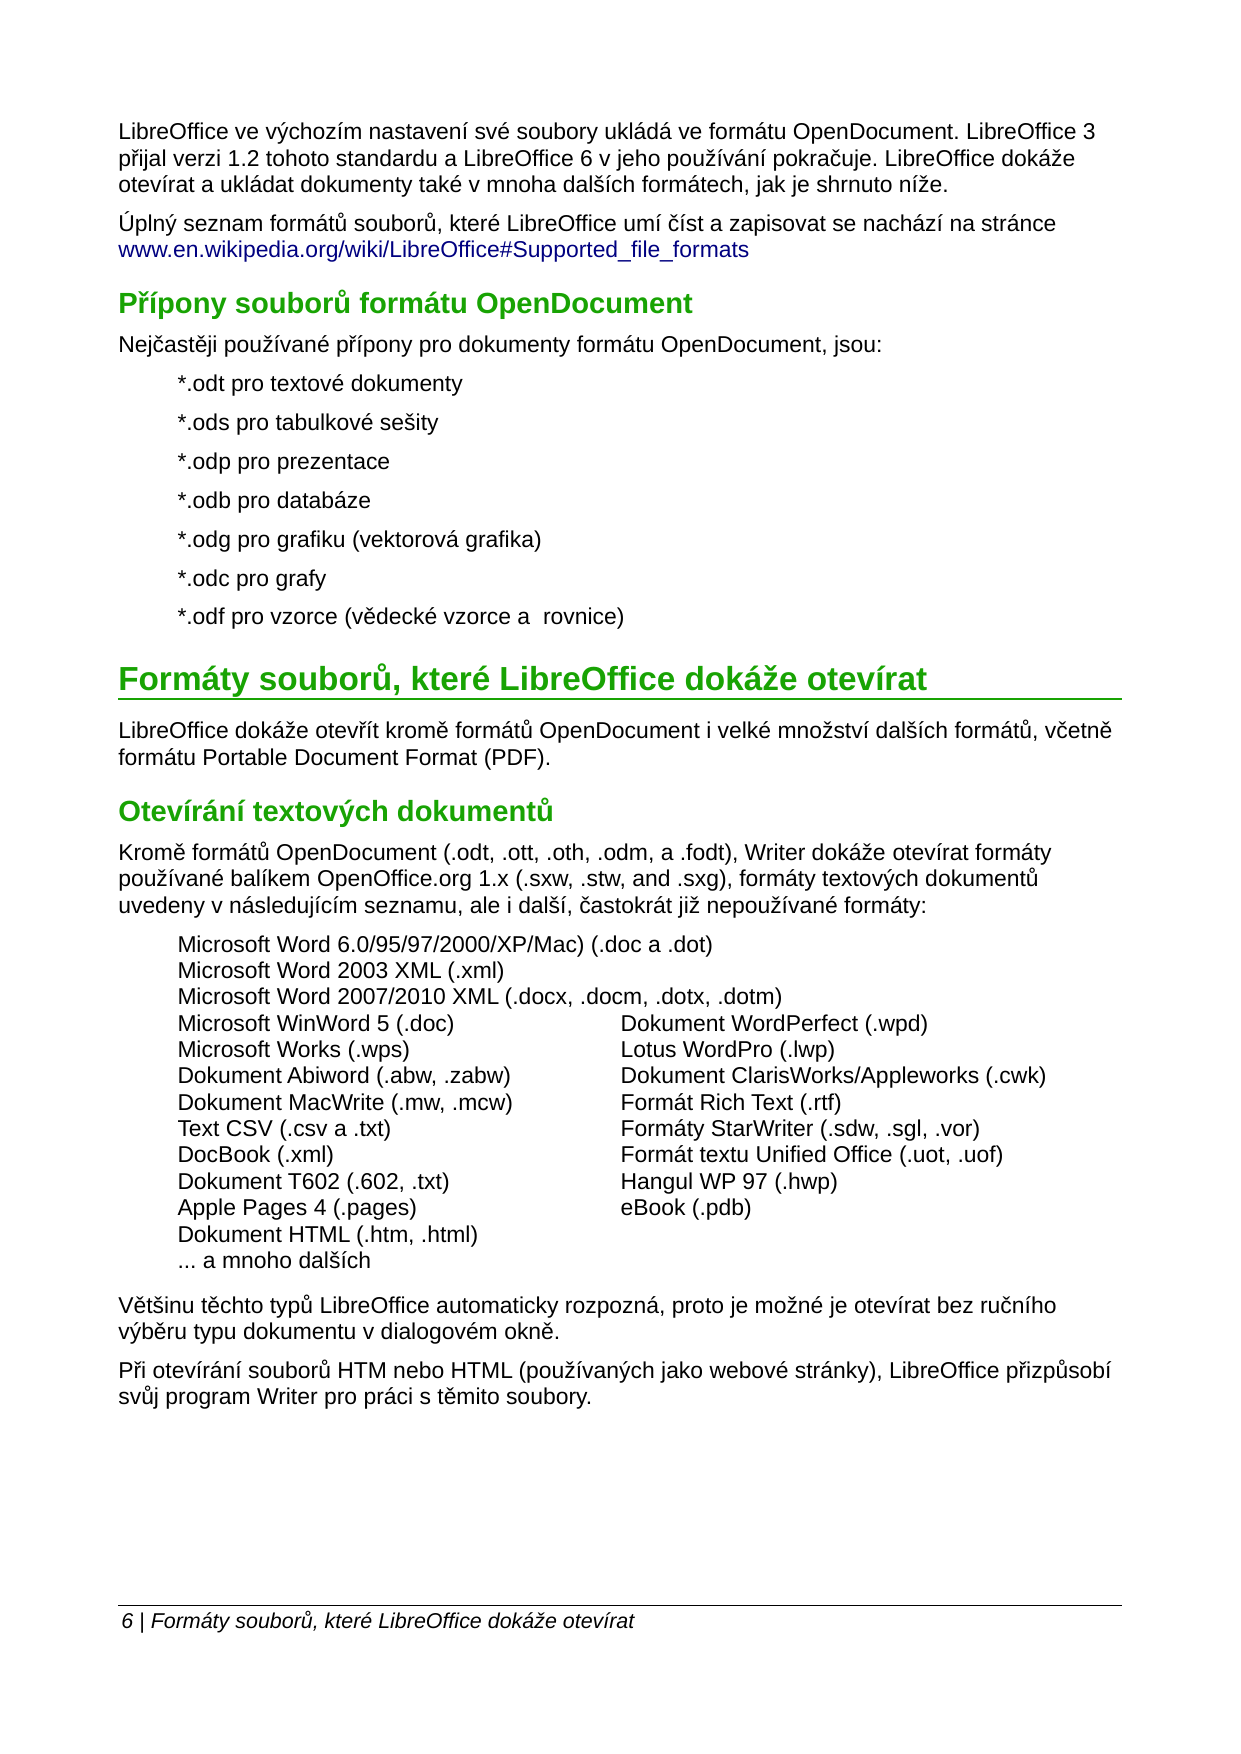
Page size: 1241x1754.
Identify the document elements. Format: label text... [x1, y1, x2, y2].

table_cell Formát textu Unified Office (.uot, .uof) [561, 1141, 1123, 1168]
table_header Microsoft WinWord 5 (.doc) [118, 1010, 561, 1036]
table_cell [561, 1247, 1123, 1286]
table_cell Apple Pages 4 (.pages) [118, 1194, 561, 1221]
text LibreOffice dokáže otevřít kromě formátů OpenDocument i velké množství dalších formátů, včetně formátu Portable Document Format (PDF). [118, 717, 1122, 770]
text *.odf pro vzorce (vědecké vzorce a rovnice) [177, 603, 1122, 630]
table_cell Formáty StarWriter (.sdw, .sgl, .vor) [561, 1115, 1123, 1141]
table_cell Text CSV (.csv a .txt) [118, 1115, 561, 1141]
text *.odc pro grafy [177, 564, 1122, 591]
table_cell Dokument HTML (.htm, .html) [118, 1221, 561, 1247]
table_cell Dokument Abiword (.abw, .zabw) [118, 1063, 561, 1089]
text *.odp pro prezentace [177, 448, 1122, 474]
table_cell Dokument ClarisWorks/Appleworks (.cwk) [561, 1063, 1123, 1089]
table_cell eBook (.pdb) [561, 1194, 1123, 1221]
table_cell Dokument T602 (.602, .txt) [118, 1168, 561, 1194]
table_cell Microsoft Works (.wps) [118, 1036, 561, 1062]
text *.odt pro textové dokumenty [177, 370, 1122, 397]
list Nejčastěji používané přípony pro dokumenty formátu OpenDocument, jsou: [118, 331, 1122, 358]
text Při otevírání souborů HTM nebo HTML (používaných jako webové stránky), LibreOffice přizpůsobí svůj program Writer pro práci s těmito soubory. [118, 1357, 1122, 1409]
table_cell Lotus WordPro (.lwp) [561, 1036, 1123, 1062]
table_cell [561, 1221, 1123, 1247]
table_cell Dokument MacWrite (.mw, .mcw) [118, 1089, 561, 1115]
subtitle Otevírání textových dokumentů [118, 794, 1122, 827]
subtitle Formáty souborů, které LibreOffice dokáže otevírat [118, 659, 1122, 698]
text Microsoft Word 6.0/95/97/2000/XP/Mac) (.doc a .dot) Microsoft Word 2003 XML (.xml) Microsoft Word 2007/2010 XML (.docx, .docm, .dotx, .dotm) [177, 931, 1122, 1010]
table_header Dokument WordPerfect (.wpd) [561, 1010, 1123, 1036]
text *.odb pro databáze [177, 487, 1122, 513]
list Kromě formátů OpenDocument (.odt, .ott, .oth, .odm, a .fodt), Writer dokáže otevírat formáty používané balíkem OpenOffice.org 1.x (.sxw, .stw, and .sxg), formáty textových dokumentů uvedeny v následujícím seznamu, ale i další, častokrát již nepoužívané formáty: [118, 839, 1122, 918]
text *.odg pro grafiku (vektorová grafika) [177, 526, 1122, 552]
table_cell Hangul WP 97 (.hwp) [561, 1168, 1123, 1194]
table_cell Formát Rich Text (.rtf) [561, 1089, 1123, 1115]
text Většinu těchto typů LibreOffice automaticky rozpozná, proto je možné je otevírat bez ručního výběru typu dokumentu v dialogovém okně. [118, 1292, 1122, 1344]
table_cell DocBook (.xml) [118, 1141, 561, 1168]
subtitle Přípony souborů formátu OpenDocument [118, 286, 1122, 319]
text *.ods pro tabulkové sešity [177, 409, 1122, 435]
table_cell ... a mnoho dalších [118, 1247, 561, 1286]
text LibreOffice ve výchozím nastavení své soubory ukládá ve formátu OpenDocument. LibreOffice 3 přijal verzi 1.2 tohoto standardu a LibreOffice 6 v jeho používání pokračuje. LibreOffice dokáže otevírat a ukládat dokumenty také v mnoha dalších formátech, jak je shrnuto níže. [118, 118, 1122, 197]
text Úplný seznam formátů souborů, které LibreOffice umí číst a zapisovat se nachází na stránce www.en.wikipedia.org/wiki/LibreOffice#Supported_file_formats [118, 210, 1122, 262]
